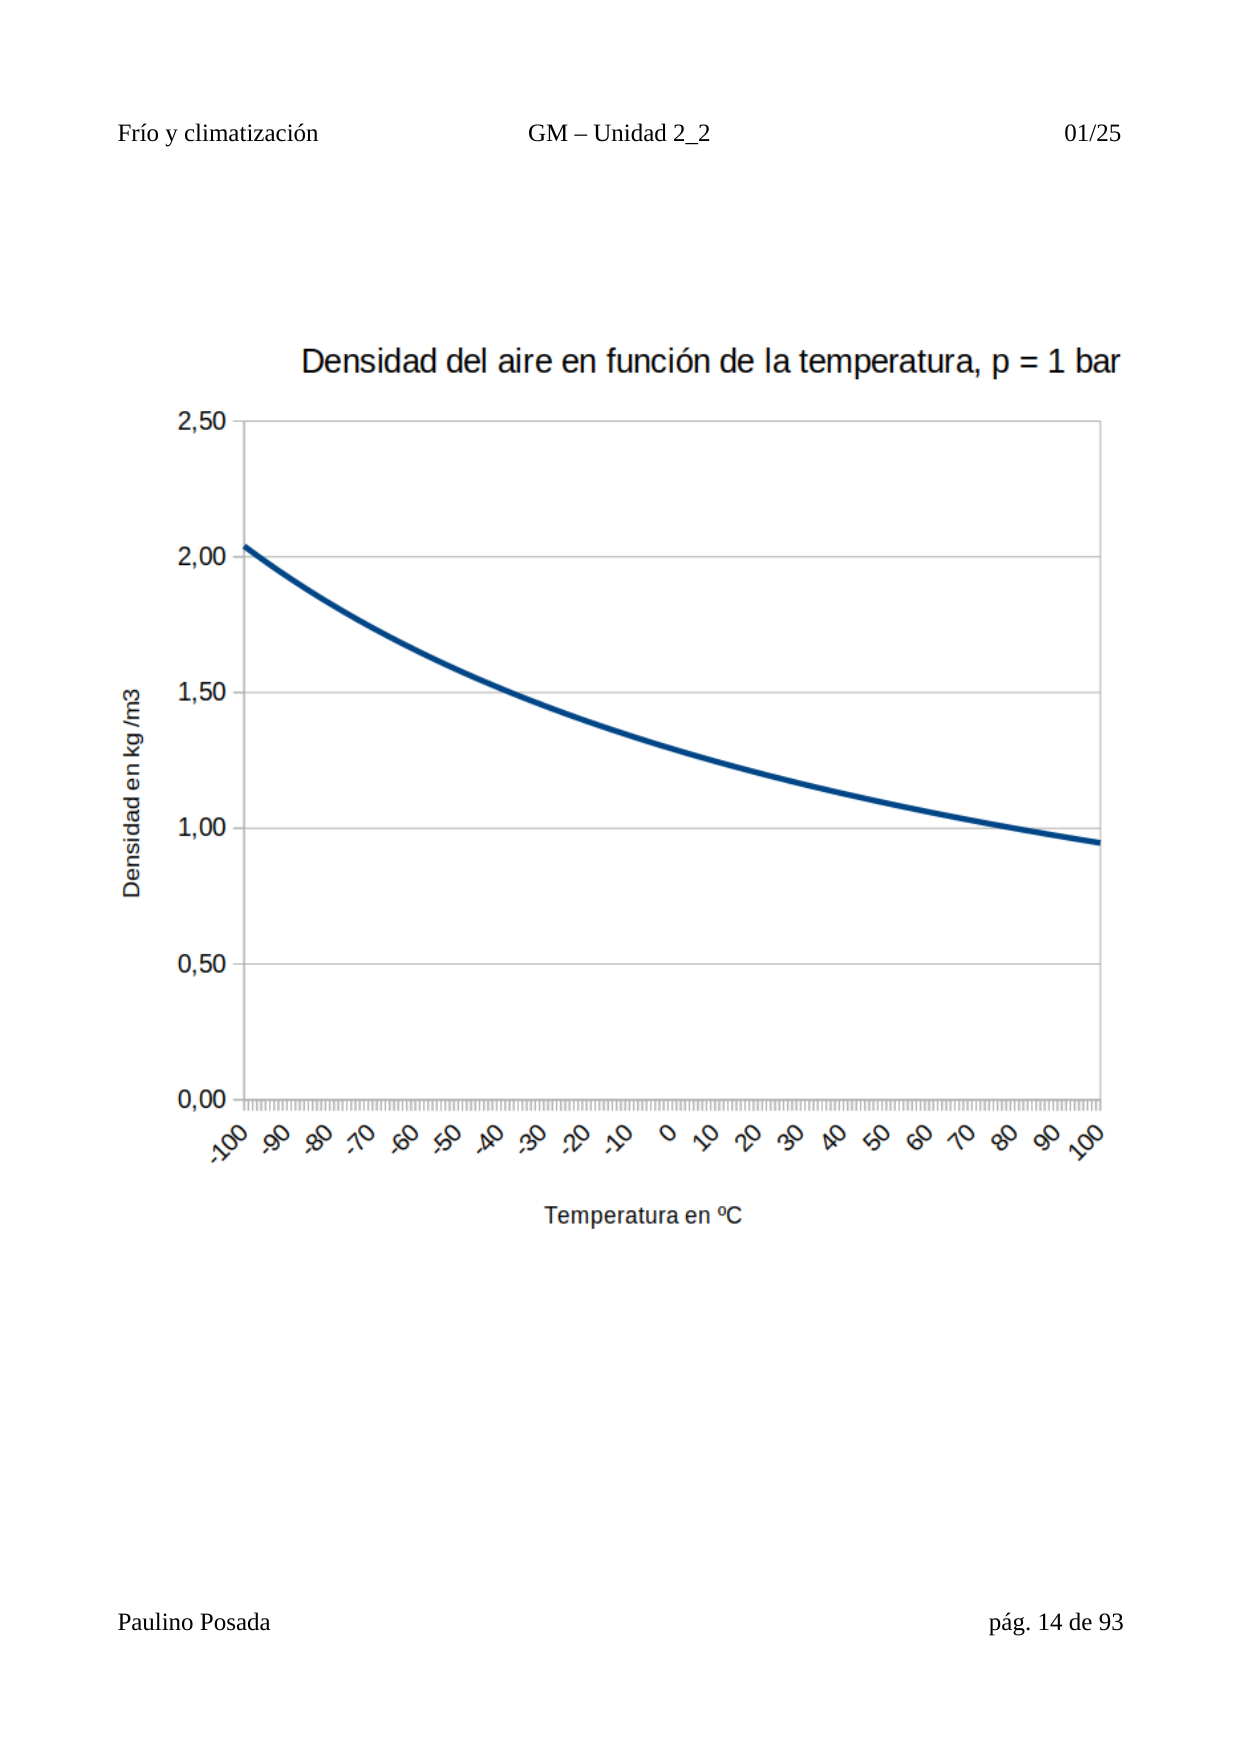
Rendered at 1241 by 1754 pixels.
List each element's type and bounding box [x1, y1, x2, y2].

picture [118, 337, 1123, 1233]
